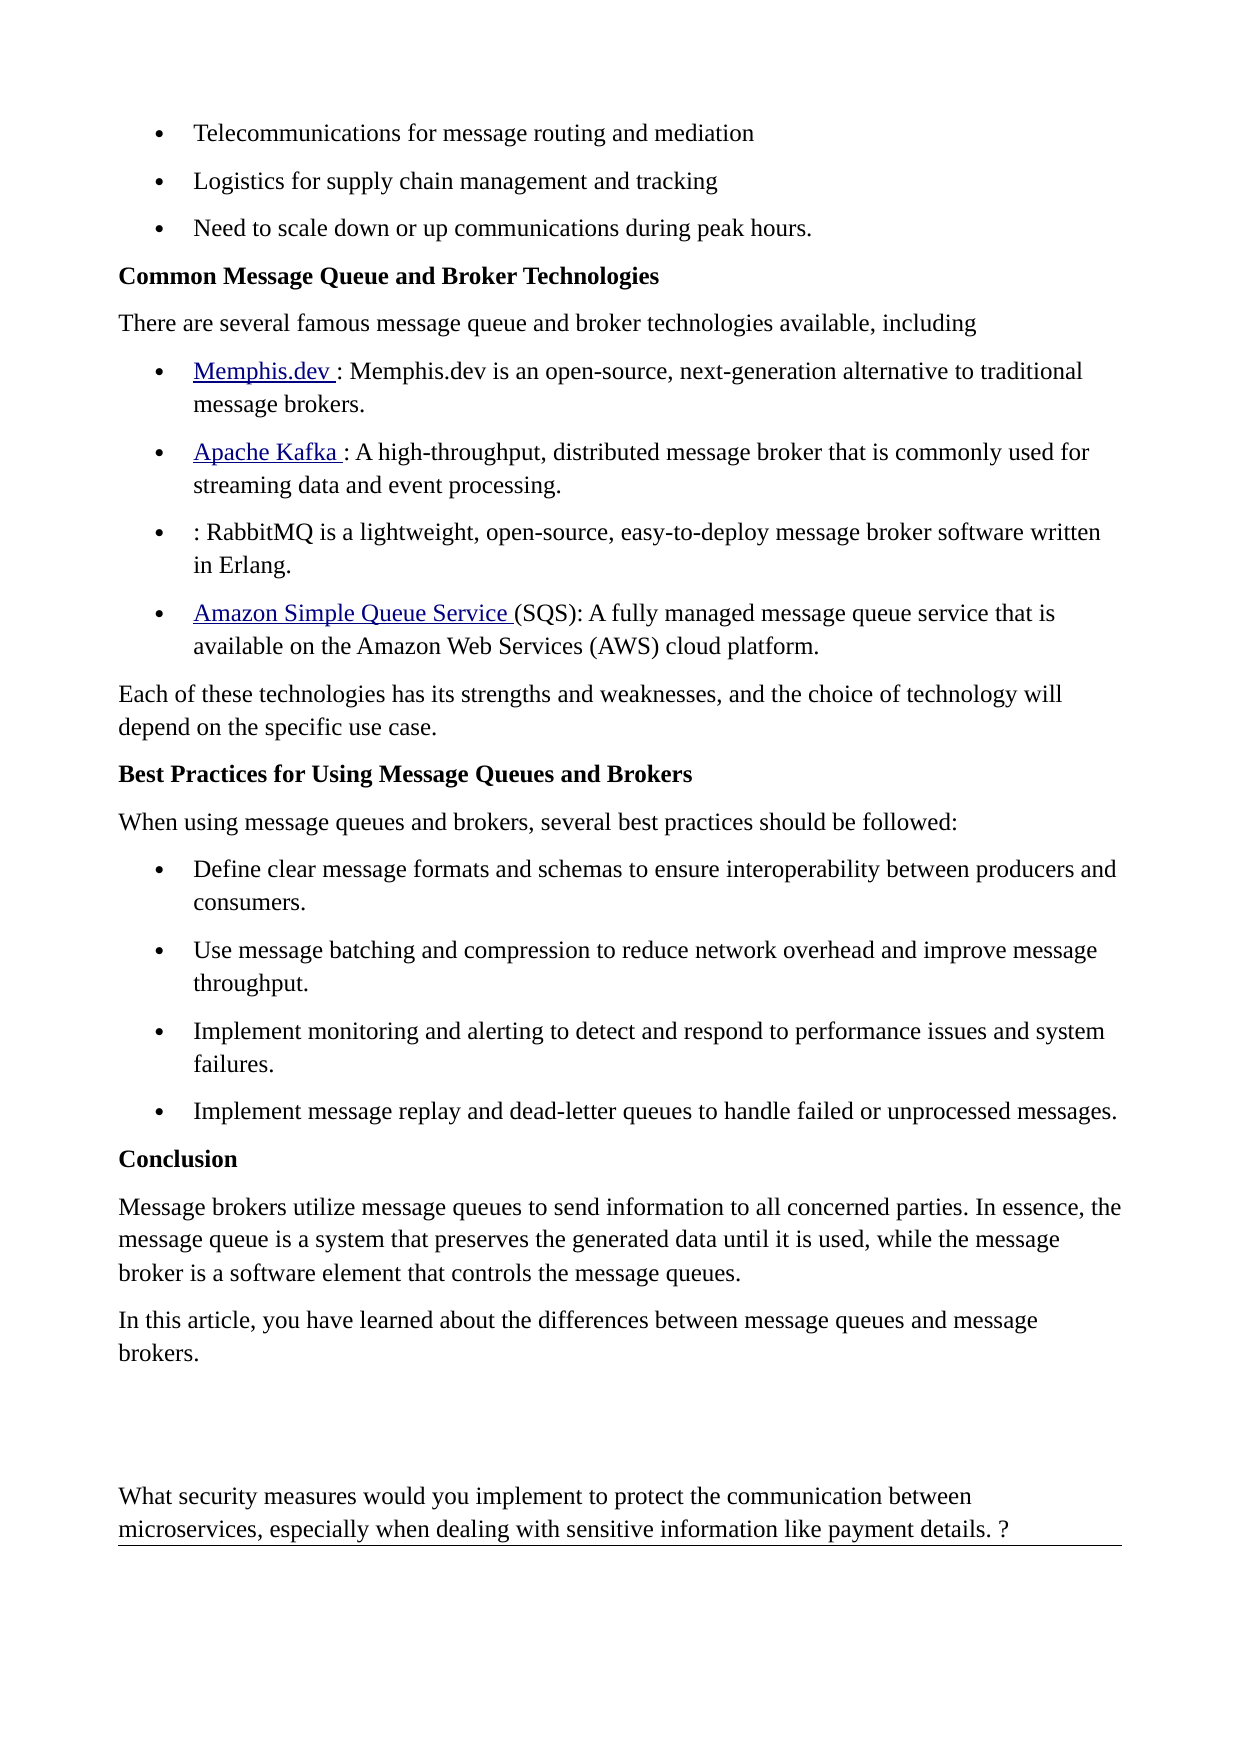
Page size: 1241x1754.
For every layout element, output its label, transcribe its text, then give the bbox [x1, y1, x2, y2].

text Common Message Queue and Broker Technologies [118, 261, 1122, 290]
list Telecommunications for message routing and mediation [156, 118, 1122, 147]
text In this article, you have learned about the differences between message queues and message brokers. [118, 1305, 1122, 1367]
list Logistics for supply chain management and tracking [156, 166, 1122, 194]
text Best Practices for Using Message Queues and Brokers [118, 759, 1122, 788]
text When using message queues and brokers, several best practices should be followed: [118, 807, 1122, 836]
list : RabbitMQ is a lightweight, open-source, easy-to-deploy message broker software written in Erlang. [156, 517, 1122, 579]
text There are several famous message queue and broker technologies available, including [118, 308, 1122, 337]
list Use message batching and compression to reduce network overhead and improve message throughput. [156, 935, 1122, 997]
list Amazon Simple Queue Service (SQS): A fully managed message queue service that is available on the Amazon Web Services (AWS) cloud platform. [156, 598, 1122, 660]
list Implement monitoring and alerting to detect and respond to performance issues and system failures. [156, 1016, 1122, 1077]
list Need to scale down or up communications during peak hours. [156, 213, 1122, 242]
text Each of these technologies has its strengths and weaknesses, and the choice of technology will depend on the specific use case. [118, 679, 1122, 740]
list Implement message replay and dead-letter queues to handle failed or unprocessed messages. [156, 1096, 1122, 1125]
text Message brokers utilize message queues to send information to all concerned parties. In essence, the message queue is a system that preserves the generated data until it is used, while the message broker is a software element that controls the message queues. [118, 1192, 1122, 1286]
list Memphis.dev : Memphis.dev is an open-source, next-generation alternative to traditional message brokers. [156, 356, 1122, 418]
text What security measures would you implement to protect the communication between microservices, especially when dealing with sensitive information like payment details. ? [118, 1481, 1122, 1545]
list Apache Kafka : A high-throughput, distributed message broker that is commonly used for streaming data and event processing. [156, 437, 1122, 498]
text Conclusion [118, 1144, 1122, 1173]
list Define clear message formats and schemas to ensure interoperability between producers and consumers. [156, 854, 1122, 916]
